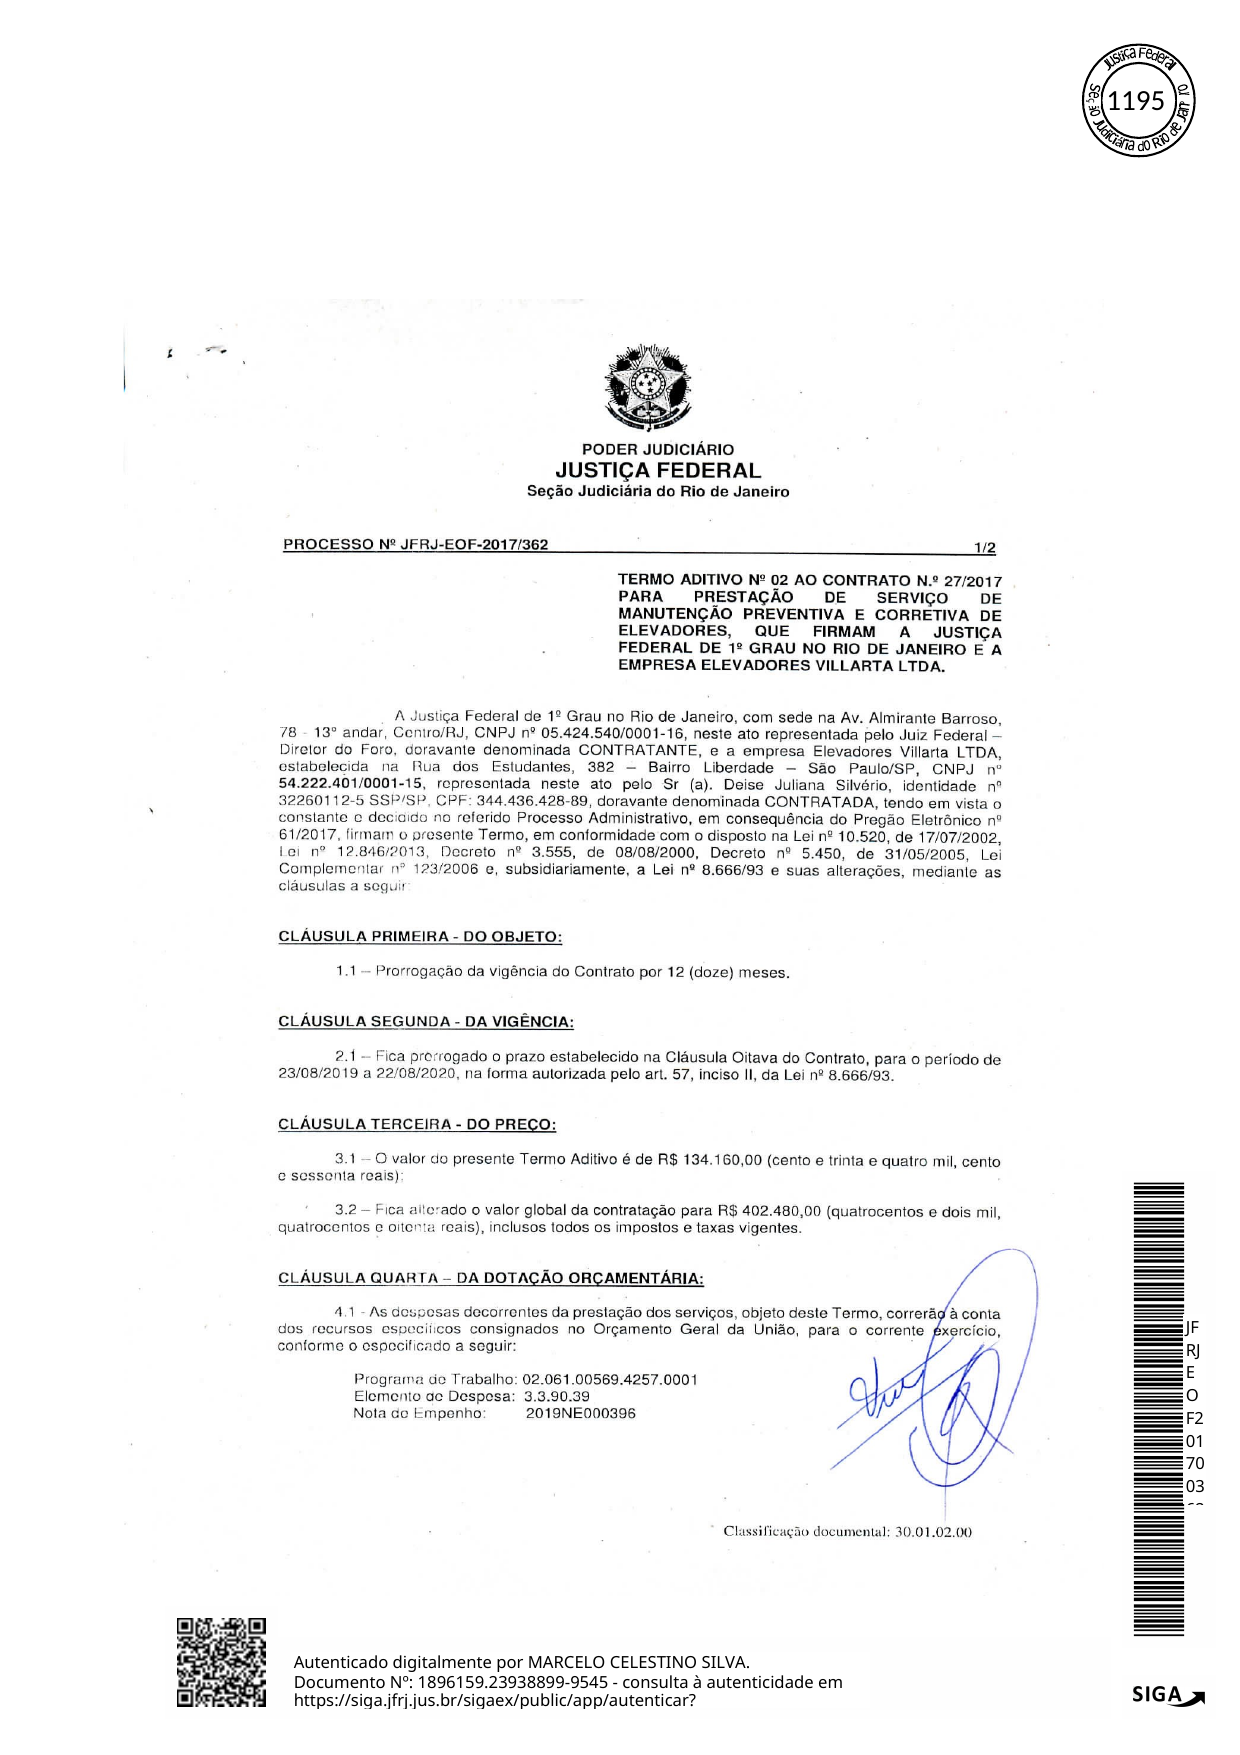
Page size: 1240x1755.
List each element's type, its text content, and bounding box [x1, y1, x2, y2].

text ç [1085, 98, 1099, 106]
text JFRJEOF201700362V06 [1186, 1316, 1206, 1504]
text e [1179, 97, 1193, 105]
